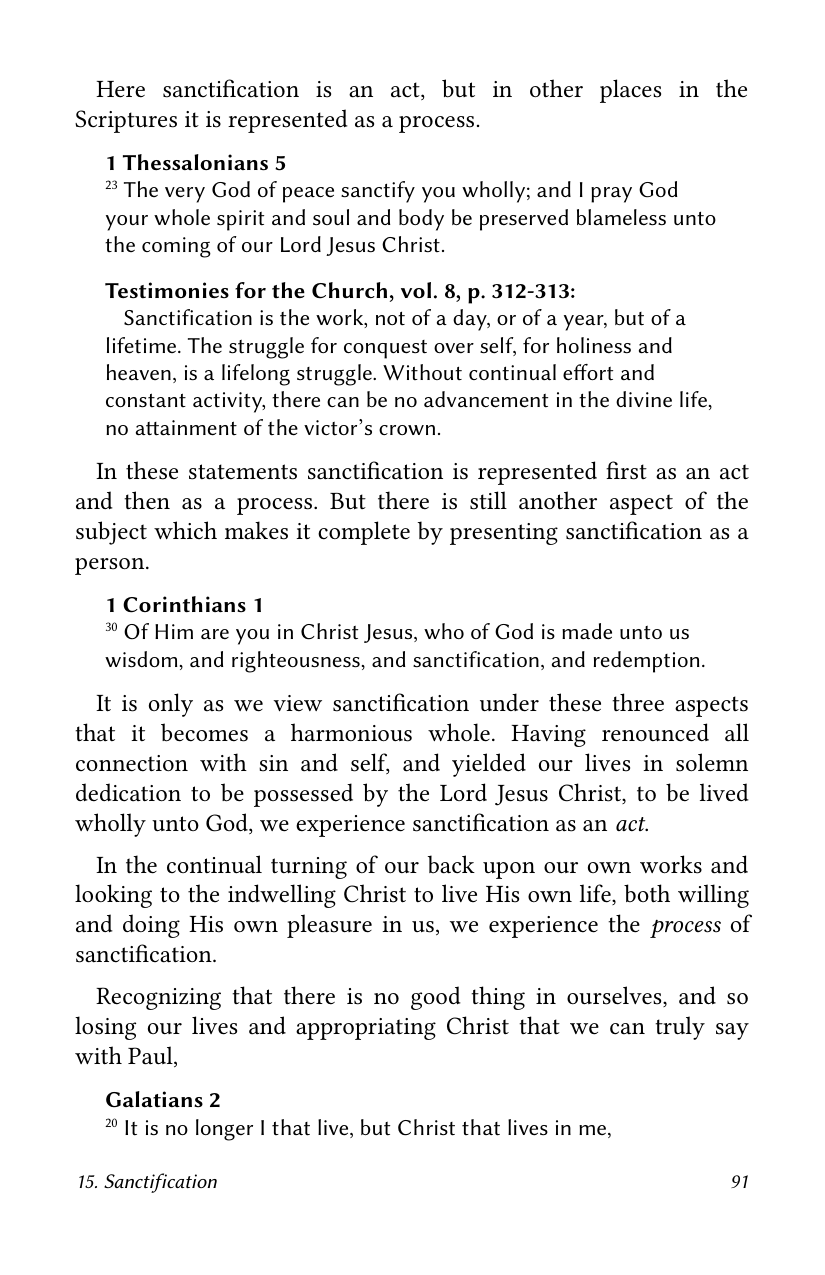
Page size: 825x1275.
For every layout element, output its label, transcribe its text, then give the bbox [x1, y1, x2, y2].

text It is only as we view sanctification under these three aspects that it becomes a harmonious whole. Having renounced all connection with sin and self, and yielded our lives in solemn dedication to be possessed by the Lord Jesus Christ, to be lived wholly unto God, we experience sanctification as an act. [75, 689, 750, 837]
text Here sanctification is an act, but in other places in the Scriptures it is represented as a process. [75, 75, 750, 133]
text Testimonies for the Church, vol. 8, p. 312-313: [105, 277, 750, 304]
text Galatians 2 [105, 1087, 750, 1113]
text 1 Corinthians 1 [105, 592, 750, 618]
text In the continual turning of our back upon our own works and looking to the indwelling Christ to live His own life, both willing and doing His own pleasure in us, we experience the process of sanctification. [75, 851, 750, 969]
text 23 The very God of peace sanctify you wholly; and I pray God your whole spirit and soul and body be preserved blameless unto the coming of our Lord Jesus Christ. [105, 177, 720, 258]
text 1 Thessalonians 5 [105, 150, 750, 176]
text In these statements sanctification is represented first as an act and then as a process. But there is still another aspect of the subject which makes it complete by presenting sanctification as a person. [75, 457, 750, 575]
text Sanctification is the work, not of a day, or of a year, but of a lifetime. The struggle for conquest over self, for holiness and heaven, is a lifelong struggle. Without continual effort and constant activity, there can be no advancement in the divine life, no attainment of the victor’s crown. [105, 305, 720, 441]
text 20 It is no longer I that live, but Christ that lives in me, [105, 1114, 720, 1141]
text Recognizing that there is no good thing in ourselves, and so losing our lives and appropriating Christ that we can truly say with Paul, [75, 982, 750, 1071]
text 30 Of Him are you in Christ Jesus, who of God is made unto us wisdom, and righteousness, and sanctification, and redemption. [105, 619, 720, 673]
